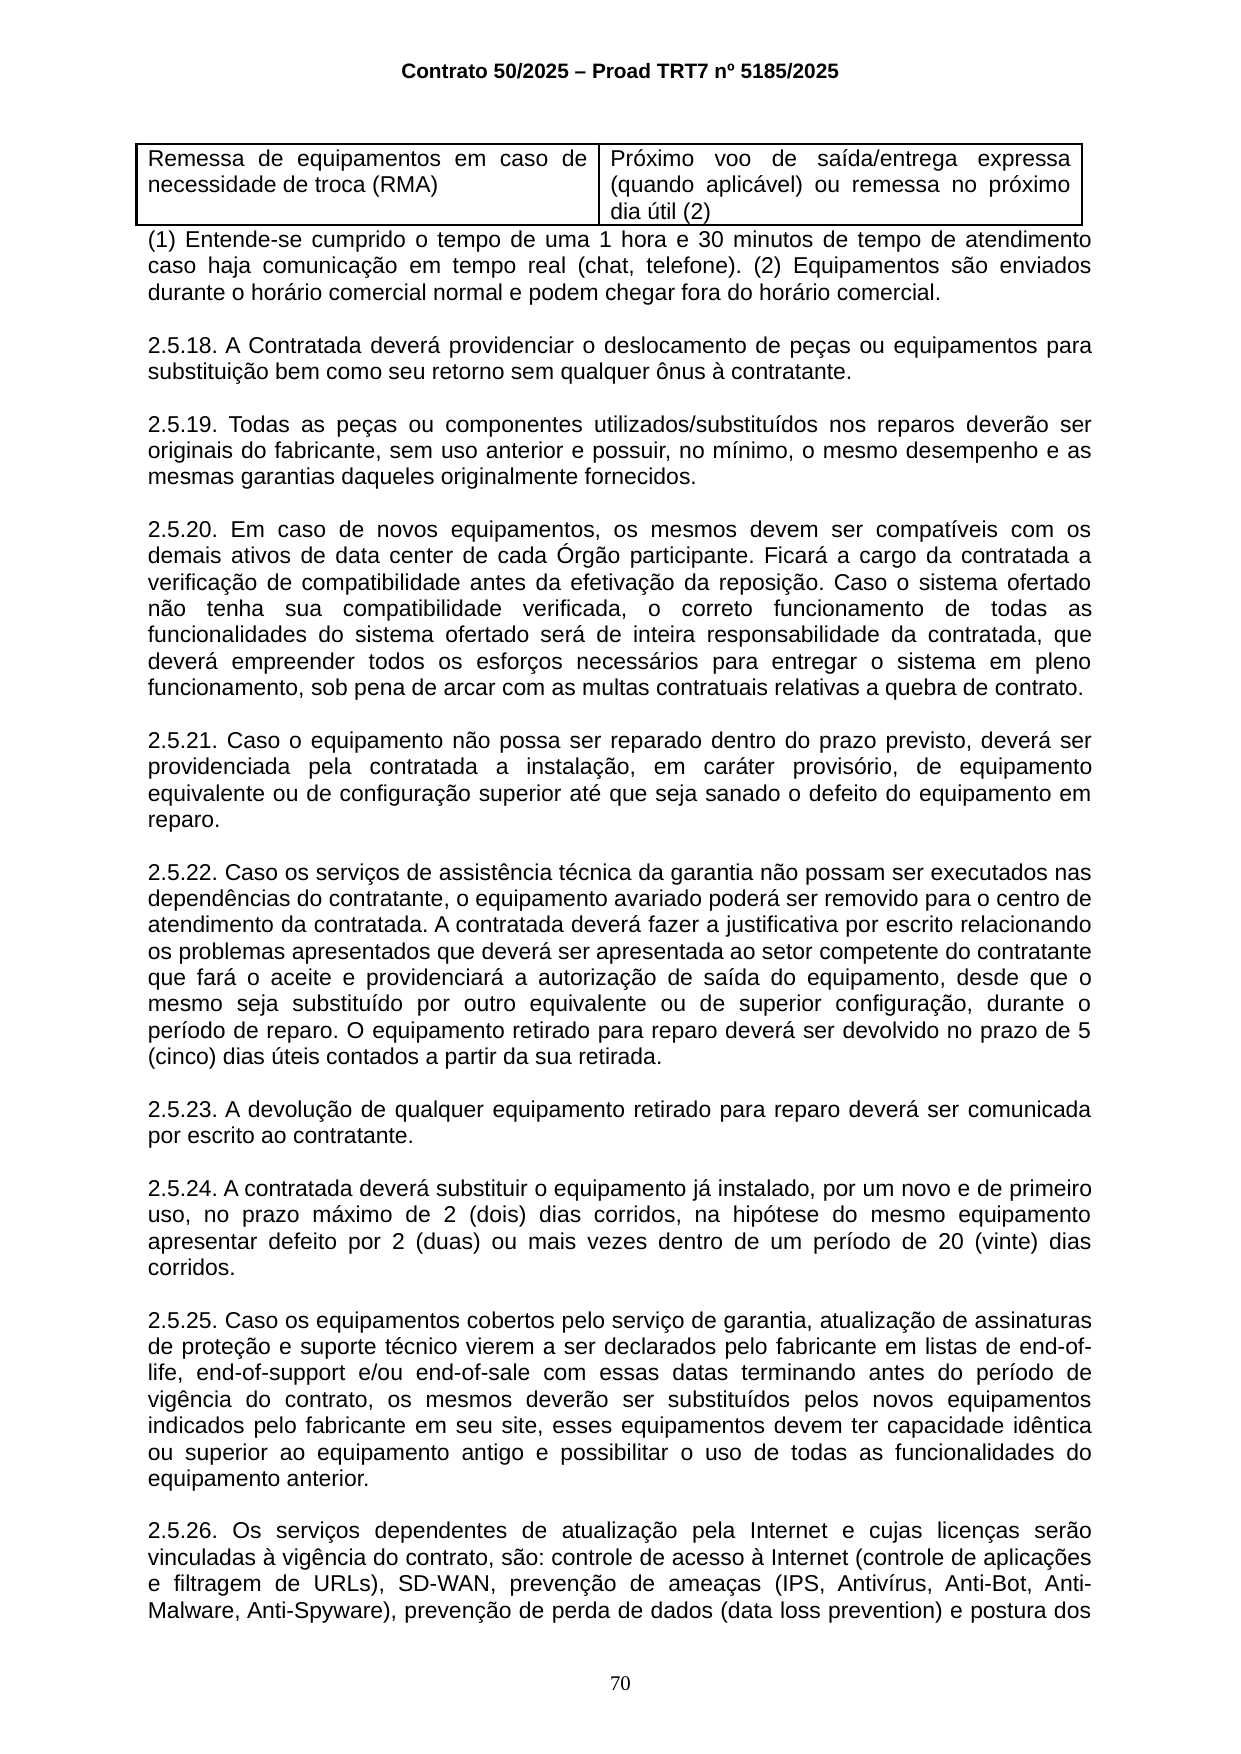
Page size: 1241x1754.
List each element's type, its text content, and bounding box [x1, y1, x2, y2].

table_cell Próximo voo de saída/entrega expressa (quando aplicável) ou remessa no próximo dia útil (2) [600, 145, 1081, 224]
text 2.5.18. A Contratada deverá providenciar o deslocamento de peças ou equipamentos para substituição bem como seu retorno sem qualquer ônus à contratante. [148, 332, 1092, 384]
text 2.5.23. A devolução de qualquer equipamento retirado para reparo deverá ser comunicada por escrito ao contratante. [148, 1096, 1092, 1148]
text 2.5.20. Em caso de novos equipamentos, os mesmos devem ser compatíveis com os demais ativos de data center de cada Órgão participante. Ficará a cargo da contratada a verificação de compatibilidade antes da efetivação da reposição. Caso o sistema ofertado não tenha sua compatibilidade verificada, o correto funcionamento de todas as funcionalidades do sistema ofertado será de inteira responsabilidade da contratada, que deverá empreender todos os esforços necessários para entregar o sistema em pleno funcionamento, sob pena de arcar com as multas contratuais relativas a quebra de contrato. [148, 516, 1092, 701]
text (1) Entende-se cumprido o tempo de uma 1 hora e 30 minutos de tempo de atendimento caso haja comunicação em tempo real (chat, telefone). (2) Equipamentos são enviados durante o horário comercial normal e podem chegar fora do horário comercial. [148, 226, 1092, 305]
text 2.5.24. A contratada deverá substituir o equipamento já instalado, por um novo e de primeiro uso, no prazo máximo de 2 (dois) dias corridos, na hipótese do mesmo equipamento apresentar defeito por 2 (duas) ou mais vezes dentro de um período de 20 (vinte) dias corridos. [148, 1175, 1092, 1280]
text 2.5.25. Caso os equipamentos cobertos pelo serviço de garantia, atualização de assinaturas de proteção e suporte técnico vierem a ser declarados pelo fabricante em listas de end-of-life, end-of-support e/ou end-of-sale com essas datas terminando antes do período de vigência do contrato, os mesmos deverão ser substituídos pelos novos equipamentos indicados pelo fabricante em seu site, esses equipamentos devem ter capacidade idêntica ou superior ao equipamento antigo e possibilitar o uso de todas as funcionalidades do equipamento anterior. [148, 1307, 1092, 1491]
text 2.5.26. Os serviços dependentes de atualização pela Internet e cujas licenças serão vinculadas à vigência do contrato, são: controle de acesso à Internet (controle de aplicações e filtragem de URLs), SD-WAN, prevenção de ameaças (IPS, Antivírus, Anti-Bot, Anti-Malware, Anti-Spyware), prevenção de perda de dados (data loss prevention) e postura dos [148, 1517, 1092, 1623]
text 2.5.19. Todas as peças ou componentes utilizados/substituídos nos reparos deverão ser originais do fabricante, sem uso anterior e possuir, no mínimo, o mesmo desempenho e as mesmas garantias daqueles originalmente fornecidos. [148, 411, 1092, 490]
text 2.5.21. Caso o equipamento não possa ser reparado dentro do prazo previsto, deverá ser providenciada pela contratada a instalação, em caráter provisório, de equipamento equivalente ou de configuração superior até que seja sanado o defeito do equipamento em reparo. [148, 727, 1092, 832]
table_cell Remessa de equipamentos em caso de necessidade de troca (RMA) [138, 145, 598, 224]
text 2.5.22. Caso os serviços de assistência técnica da garantia não possam ser executados nas dependências do contratante, o equipamento avariado poderá ser removido para o centro de atendimento da contratada. A contratada deverá fazer a justificativa por escrito relacionando os problemas apresentados que deverá ser apresentada ao setor competente do contratante que fará o aceite e providenciará a autorização de saída do equipamento, desde que o mesmo seja substituído por outro equivalente ou de superior configuração, durante o período de reparo. O equipamento retirado para reparo deverá ser devolvido no prazo de 5 (cinco) dias úteis contados a partir da sua retirada. [148, 859, 1092, 1069]
